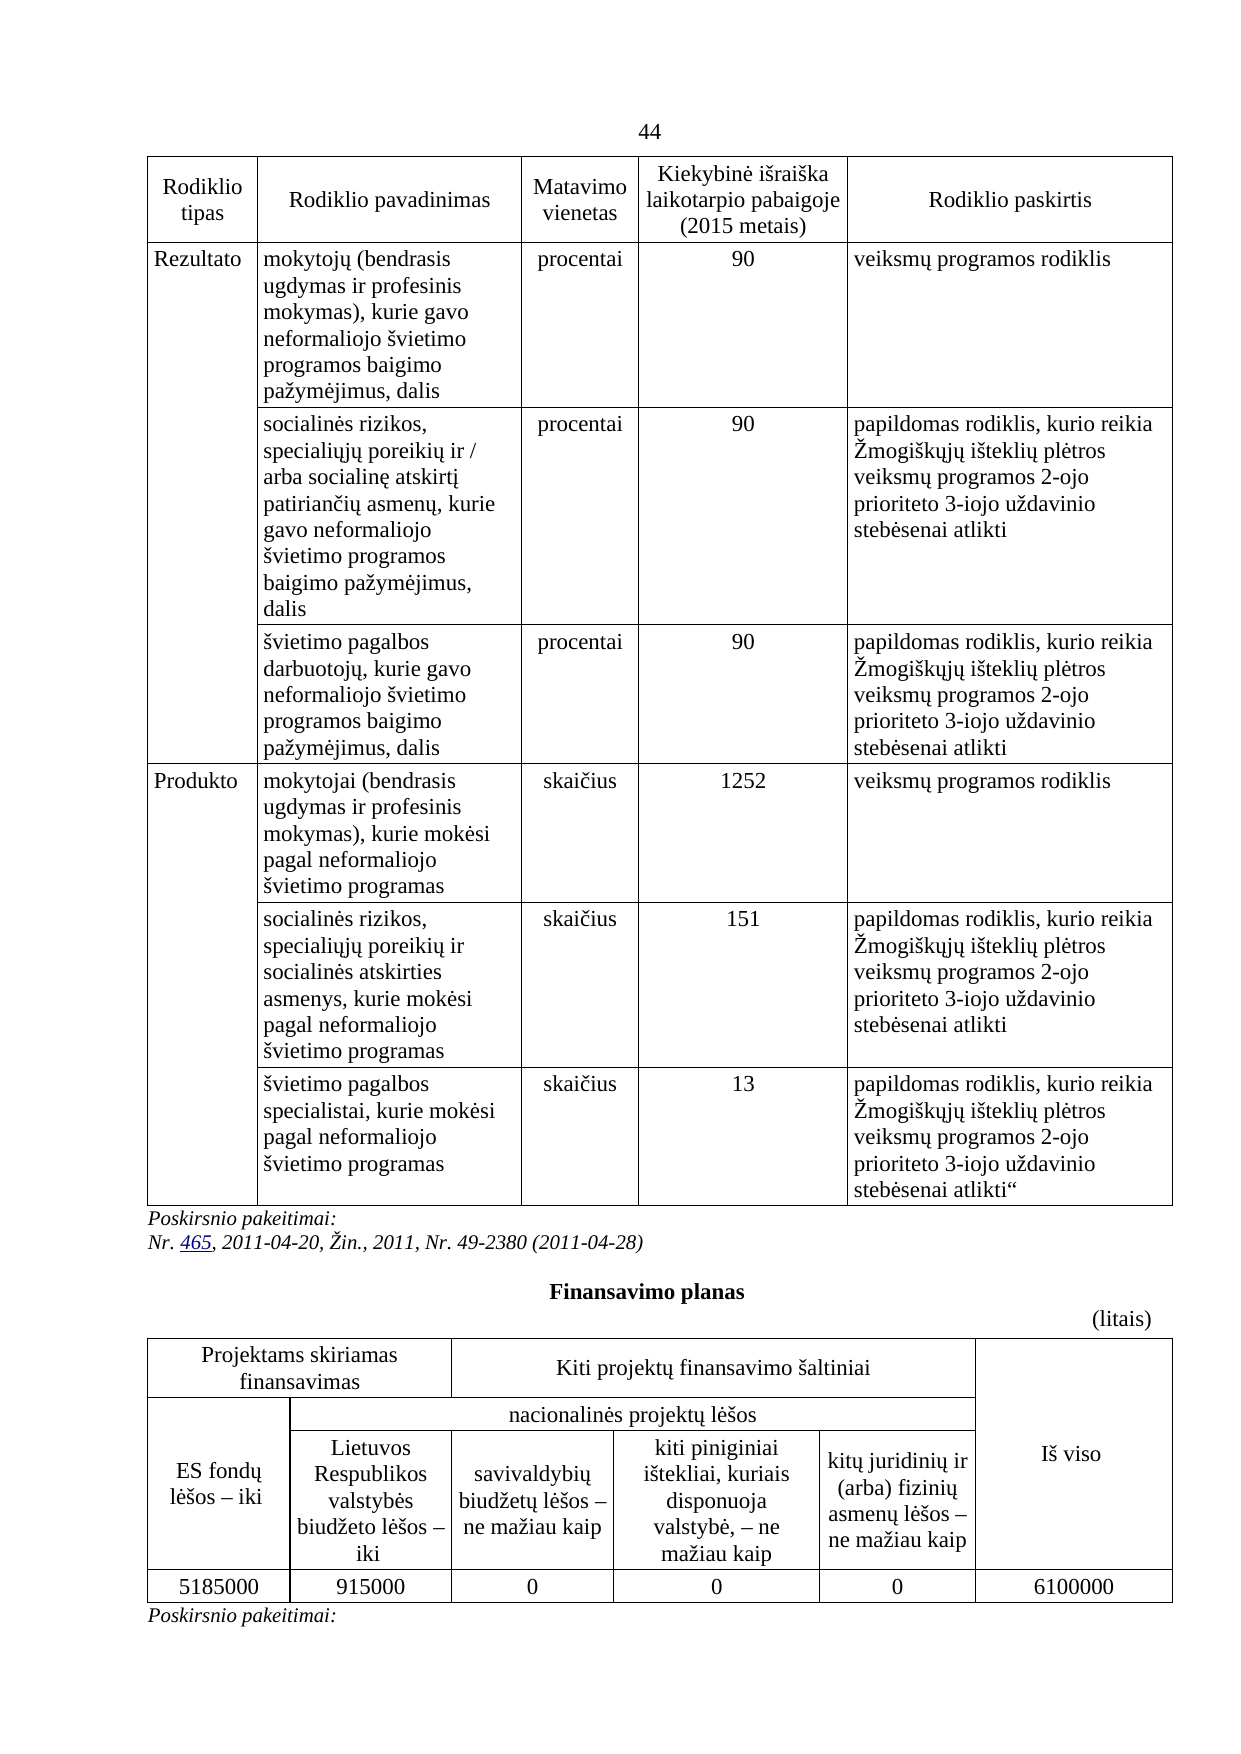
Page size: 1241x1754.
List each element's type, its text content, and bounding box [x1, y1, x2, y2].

table_cell savivaldybių biudžetų lėšos – ne mažiau kaip [452, 1431, 613, 1569]
table_header Rodiklio pavadinimas [258, 157, 521, 242]
table_header Kiekybinė išraiška laikotarpio pabaigoje (2015 metais) [639, 157, 847, 242]
table_cell skaičius [522, 903, 638, 1067]
table_header Kiti projektų finansavimo šaltiniai [452, 1339, 975, 1397]
table_cell 0 [452, 1570, 613, 1602]
table_header Projektams skiriamas finansavimas [148, 1339, 451, 1397]
table_cell mokytojai (bendrasis ugdymas ir profesinis mokymas), kurie mokėsi pagal neformaliojo švietimo programas [258, 764, 521, 902]
table_header Rodiklio paskirtis [848, 157, 1172, 242]
table_cell veiksmų programos rodiklis [848, 243, 1172, 407]
table_cell procentai [522, 408, 638, 624]
table_header Matavimo vienetas [522, 157, 638, 242]
table_cell 13 [639, 1068, 847, 1205]
table_cell 90 [639, 625, 847, 763]
table_cell kitų juridinių ir (arba) fizinių asmenų lėšos – ne mažiau kaip [820, 1431, 975, 1569]
table_cell skaičius [522, 764, 638, 902]
text Poskirsnio pakeitimai: [148, 1603, 1152, 1627]
table_cell Produkto [148, 764, 257, 1205]
table_cell 915000 [291, 1570, 451, 1602]
table_header Rodiklio tipas [148, 157, 257, 242]
table_cell 151 [639, 903, 847, 1067]
text (litais) [148, 1305, 1152, 1331]
table_cell 90 [639, 408, 847, 624]
table_cell papildomas rodiklis, kurio reikia Žmogiškųjų išteklių plėtros veiksmų programos 2-ojo prioriteto 3-iojo uždavinio stebėsenai atlikti [848, 625, 1172, 763]
table_cell ES fondų lėšos – iki [148, 1398, 289, 1569]
table_cell kiti piniginiai ištekliai, kuriais disponuoja valstybė, – ne mažiau kaip [614, 1431, 819, 1569]
table_cell 90 [639, 243, 847, 407]
table_cell socialinės rizikos, specialiųjų poreikių ir socialinės atskirties asmenys, kurie mokėsi pagal neformaliojo švietimo programas [258, 903, 521, 1067]
table_cell Rezultato [148, 243, 257, 763]
text Poskirsnio pakeitimai: [148, 1206, 1152, 1230]
table_cell papildomas rodiklis, kurio reikia Žmogiškųjų išteklių plėtros veiksmų programos 2-ojo prioriteto 3-iojo uždavinio stebėsenai atlikti [848, 408, 1172, 624]
table_cell skaičius [522, 1068, 638, 1205]
table_header Iš viso [976, 1339, 1172, 1569]
table_cell veiksmų programos rodiklis [848, 764, 1172, 902]
table_cell socialinės rizikos, specialiųjų poreikių ir / arba socialinę atskirtį patiriančių asmenų, kurie gavo neformaliojo švietimo programos baigimo pažymėjimus, dalis [258, 408, 521, 624]
table_cell švietimo pagalbos specialistai, kurie mokėsi pagal neformaliojo švietimo programas [258, 1068, 521, 1205]
table_cell 0 [820, 1570, 975, 1602]
table_cell procentai [522, 625, 638, 763]
table_cell 5185000 [148, 1570, 289, 1602]
table_cell Lietuvos Respublikos valstybės biudžeto lėšos – iki [291, 1431, 451, 1569]
table_cell papildomas rodiklis, kurio reikia Žmogiškųjų išteklių plėtros veiksmų programos 2-ojo prioriteto 3-iojo uždavinio stebėsenai atlikti [848, 903, 1172, 1067]
text Nr. 465, 2011-04-20, Žin., 2011, Nr. 49-2380 (2011-04-28) [148, 1230, 1152, 1254]
table_cell švietimo pagalbos darbuotojų, kurie gavo neformaliojo švietimo programos baigimo pažymėjimus, dalis [258, 625, 521, 763]
table_cell 0 [614, 1570, 819, 1602]
table_cell mokytojų (bendrasis ugdymas ir profesinis mokymas), kurie gavo neformaliojo švietimo programos baigimo pažymėjimus, dalis [258, 243, 521, 407]
table_cell 6100000 [976, 1570, 1172, 1602]
table_cell nacionalinės projektų lėšos [291, 1398, 975, 1430]
text Finansavimo planas [148, 1278, 1152, 1305]
table_cell 1252 [639, 764, 847, 902]
table_cell papildomas rodiklis, kurio reikia Žmogiškųjų išteklių plėtros veiksmų programos 2-ojo prioriteto 3-iojo uždavinio stebėsenai atlikti“ [848, 1068, 1172, 1205]
table_cell procentai [522, 243, 638, 407]
